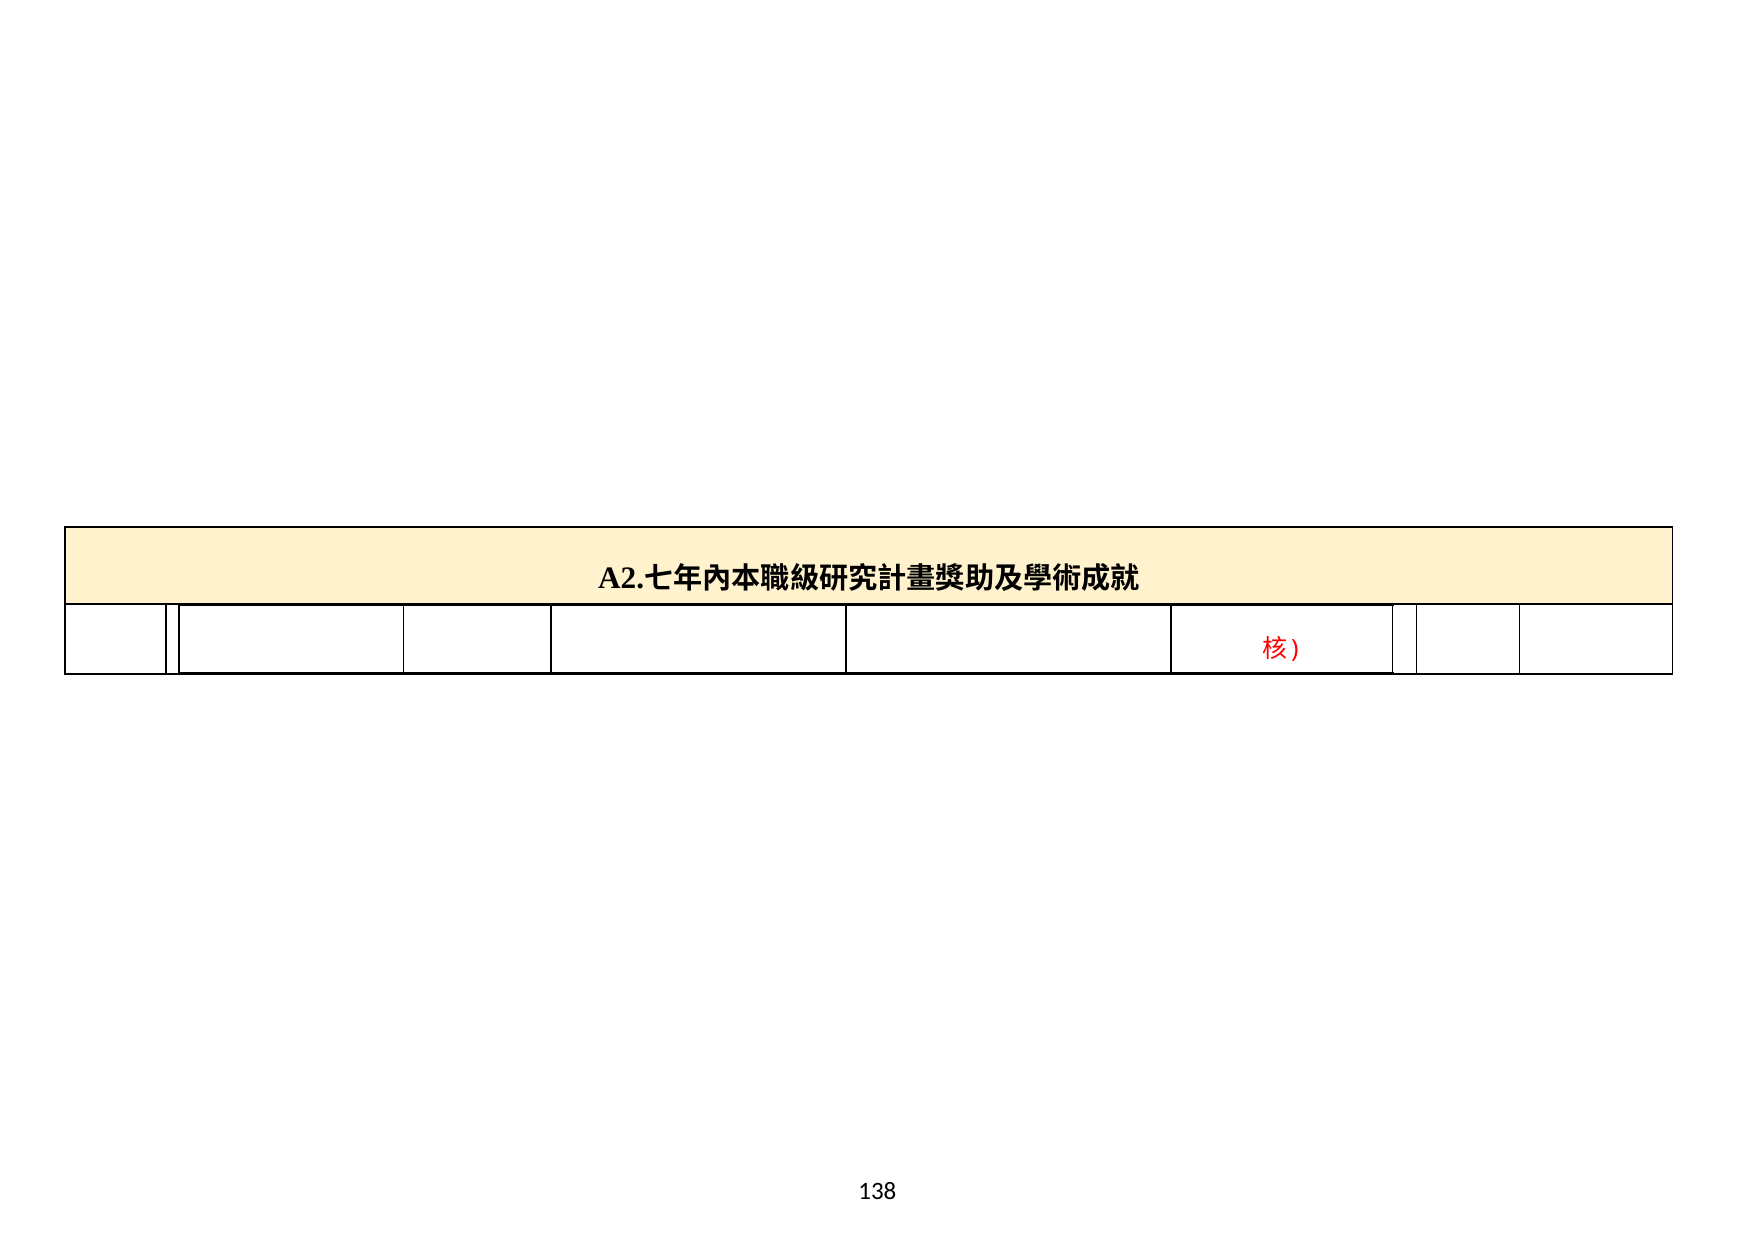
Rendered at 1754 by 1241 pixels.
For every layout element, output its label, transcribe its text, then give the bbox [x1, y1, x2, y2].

table_header 核) [1172, 606, 1392, 671]
table_header [404, 606, 550, 671]
table_header [847, 606, 1170, 671]
table_cell [1393, 605, 1416, 673]
table_header [552, 606, 845, 671]
table_cell [1520, 605, 1672, 673]
table_header [180, 606, 403, 671]
table_cell [66, 605, 165, 673]
table_cell [167, 605, 178, 673]
table_cell [1417, 605, 1519, 673]
table_header A2.七年內本職級研究計畫獎助及學術成就 [66, 528, 1672, 603]
